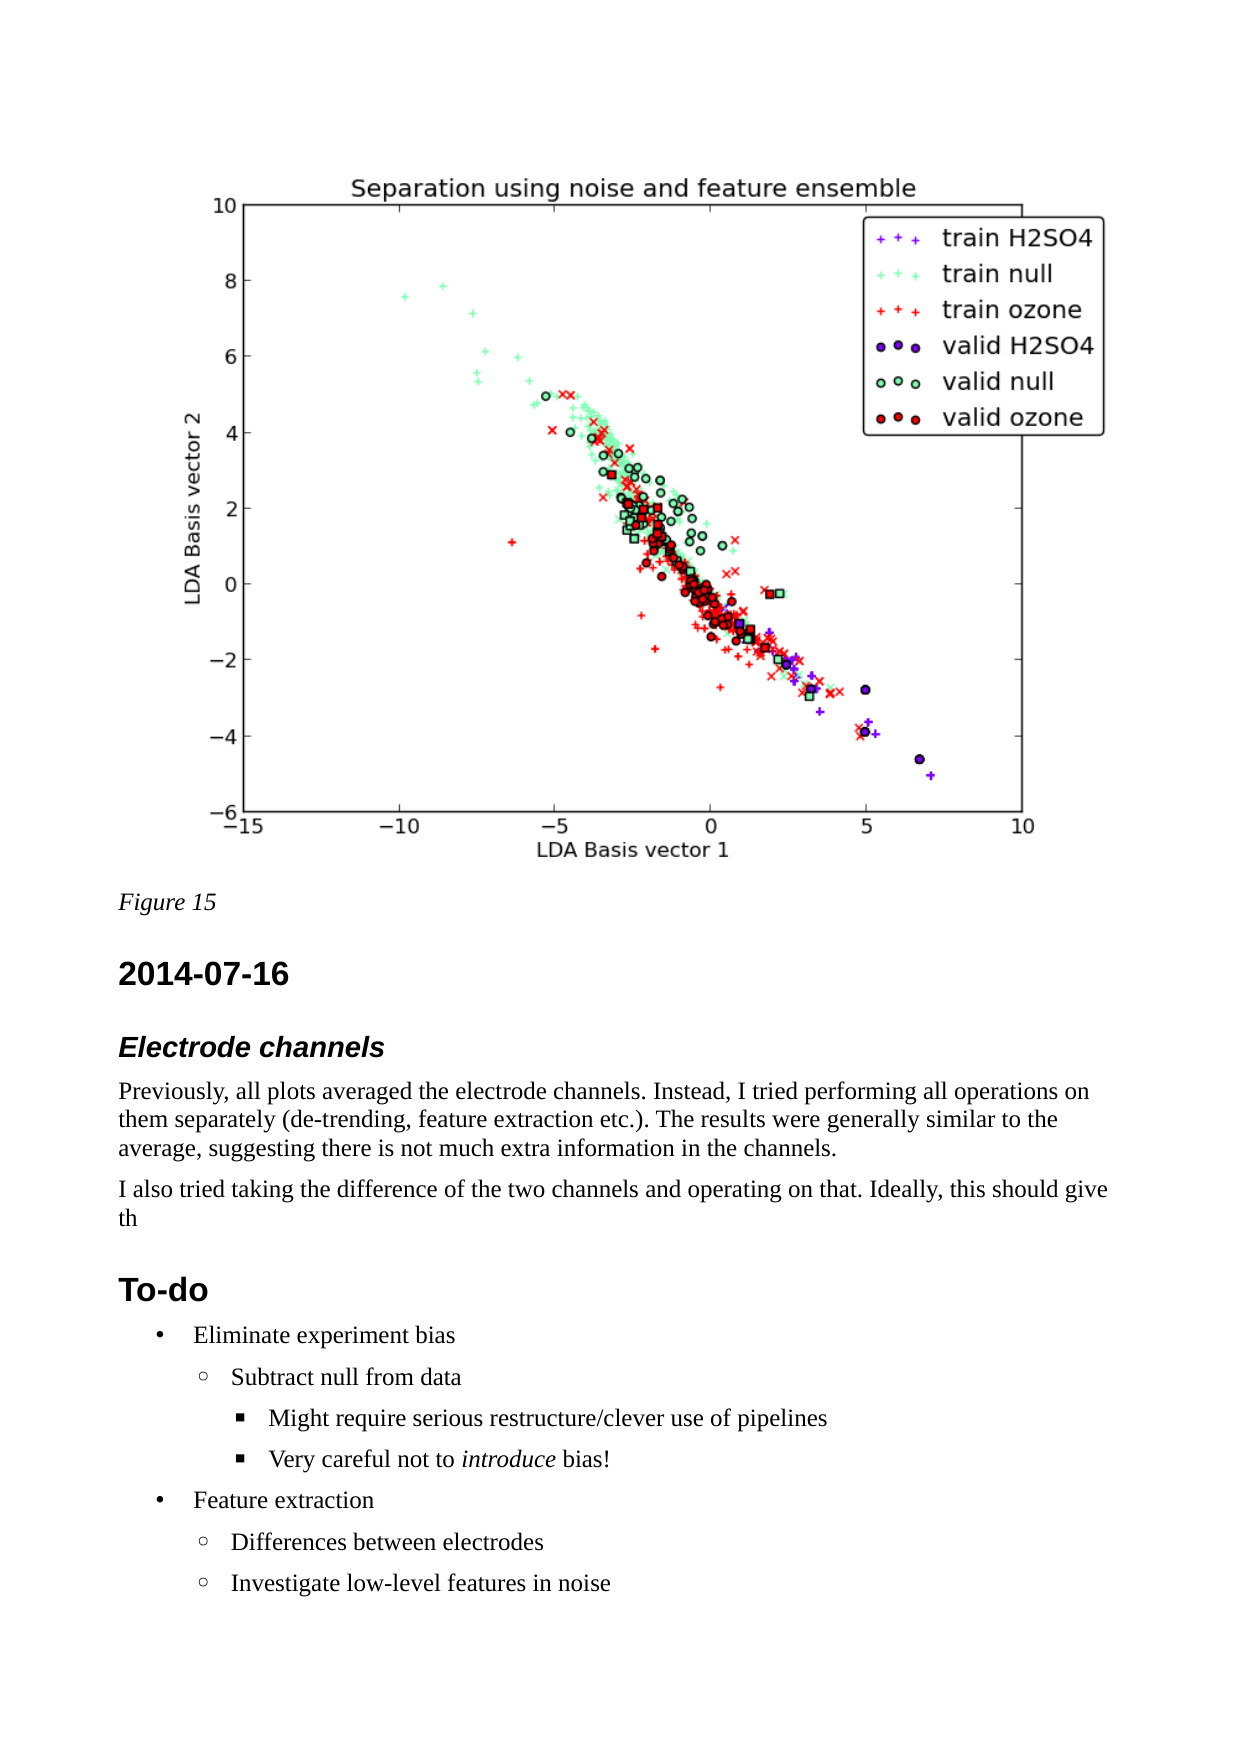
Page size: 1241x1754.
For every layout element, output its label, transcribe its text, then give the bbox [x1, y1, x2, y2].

picture [118, 130, 1123, 888]
subtitle 2014-07-16 [118, 953, 1122, 992]
list Investigate low-level features in noise [193, 1568, 1122, 1597]
text [118, 118, 1122, 130]
list Subtract null from data [193, 1362, 1122, 1391]
list Differences between electrodes [193, 1527, 1122, 1556]
text I also tried taking the difference of the two channels and operating on that. Ideally, this should give th [118, 1174, 1122, 1232]
list Eliminate experiment bias [156, 1321, 1122, 1349]
list Feature extraction [156, 1486, 1122, 1514]
list Very careful not to introduce bias! [231, 1444, 1122, 1473]
text Figure 15 [118, 888, 1122, 916]
subtitle Electrode channels [118, 1030, 1122, 1063]
subtitle To-do [118, 1269, 1122, 1308]
list Might require serious restructure/clever use of pipelines [231, 1403, 1122, 1432]
text Previously, all plots averaged the electrode channels. Instead, I tried performing all operations on them separately (de-trending, feature extraction etc.). The results were generally similar to the average, suggesting there is not much extra information in the channels. [118, 1076, 1122, 1162]
